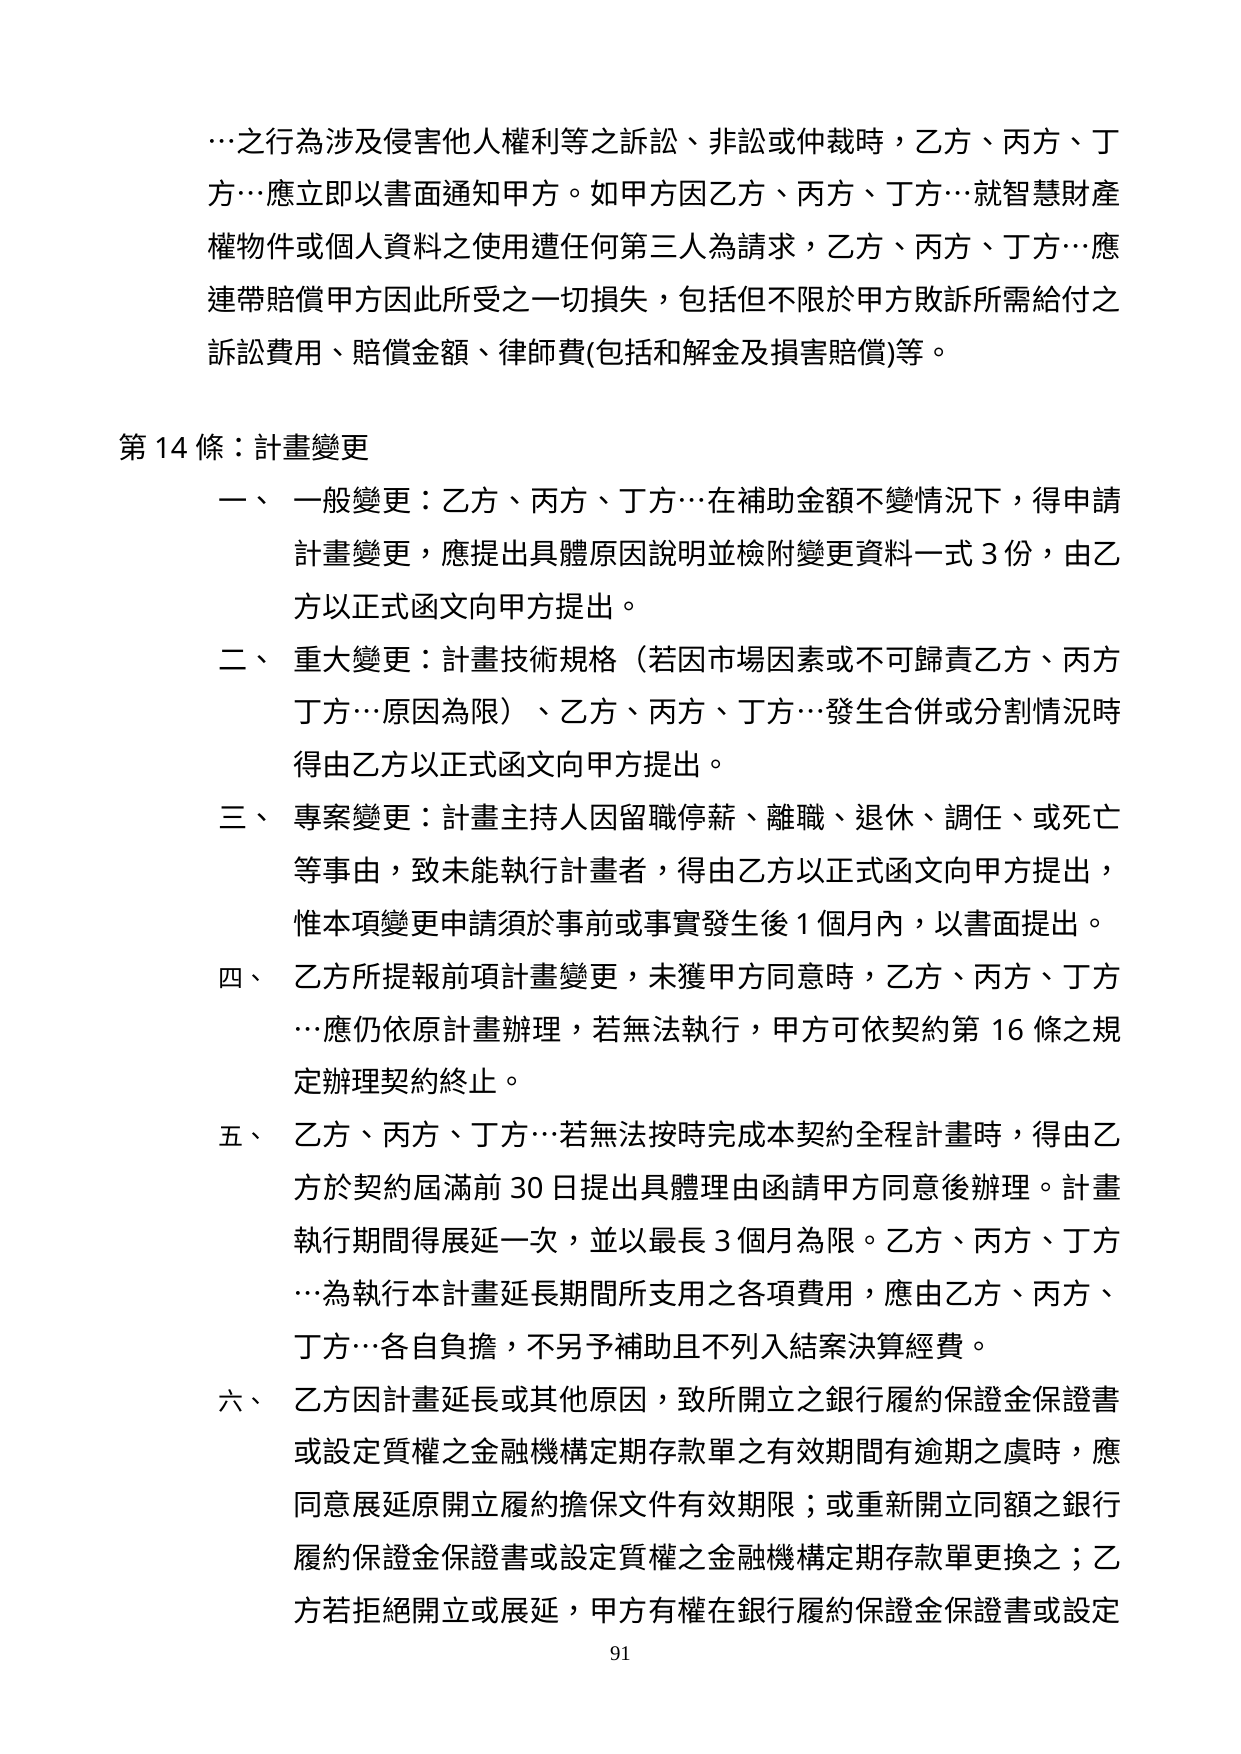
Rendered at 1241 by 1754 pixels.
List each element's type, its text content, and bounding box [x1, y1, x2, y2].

text 第 14 條：計畫變更 [118, 425, 1122, 467]
text …之行為涉及侵害他人權利等之訴訟、非訟或仲裁時，乙方、丙方、丁方…應立即以書面通知甲方。如甲方因乙方、丙方、丁方…就智慧財產權物件或個人資料之使用遭任何第三人為請求，乙方、丙方、丁方…應連帶賠償甲方因此所受之一切損失，包括但不限於甲方敗訴所需給付之訴訟費用、賠償金額、律師費(包括和解金及損害賠償)等。 [207, 118, 1122, 372]
list 重大變更：計畫技術規格（若因市場因素或不可歸責乙方、丙方、丁方…原因為限）、乙方、丙方、丁方…發生合併或分割情況時，得由乙方以正式函文向甲方提出。 [218, 636, 1122, 784]
list 乙方所提報前項計畫變更，未獲甲方同意時，乙方、丙方、丁方…應仍依原計畫辦理，若無法執行，甲方可依契約第 16 條之規定辦理契約終止。 [218, 953, 1122, 1101]
list 乙方、丙方、丁方…若無法按時完成本契約全程計畫時，得由乙方於契約屆滿前30日提出具體理由函請甲方同意後辦理。計畫執行期間得展延一次，並以最長3個月為限。乙方、丙方、丁方…為執行本計畫延長期間所支用之各項費用，應由乙方、丙方、丁方…各自負擔，不另予補助且不列入結案決算經費。 [218, 1112, 1122, 1366]
list 乙方因計畫延長或其他原因，致所開立之銀行履約保證金保證書或設定質權之金融機構定期存款單之有效期間有逾期之虞時，應同意展延原開立履約擔保文件有效期限；或重新開立同額之銀行履約保證金保證書或設定質權之金融機構定期存款單更換之；乙方若拒絕開立或展延，甲方有權在銀行履約保證金保證書或設定 [218, 1376, 1122, 1629]
list 一般變更：乙方、丙方、丁方…在補助金額不變情況下，得申請計畫變更，應提出具體原因說明並檢附變更資料一式3份，由乙方以正式函文向甲方提出。 [218, 478, 1122, 626]
list 專案變更：計畫主持人因留職停薪、離職、退休、調任、或死亡等事由，致未能執行計畫者，得由乙方以正式函文向甲方提出，惟本項變更申請須於事前或事實發生後1個月內，以書面提出。 [218, 795, 1122, 943]
